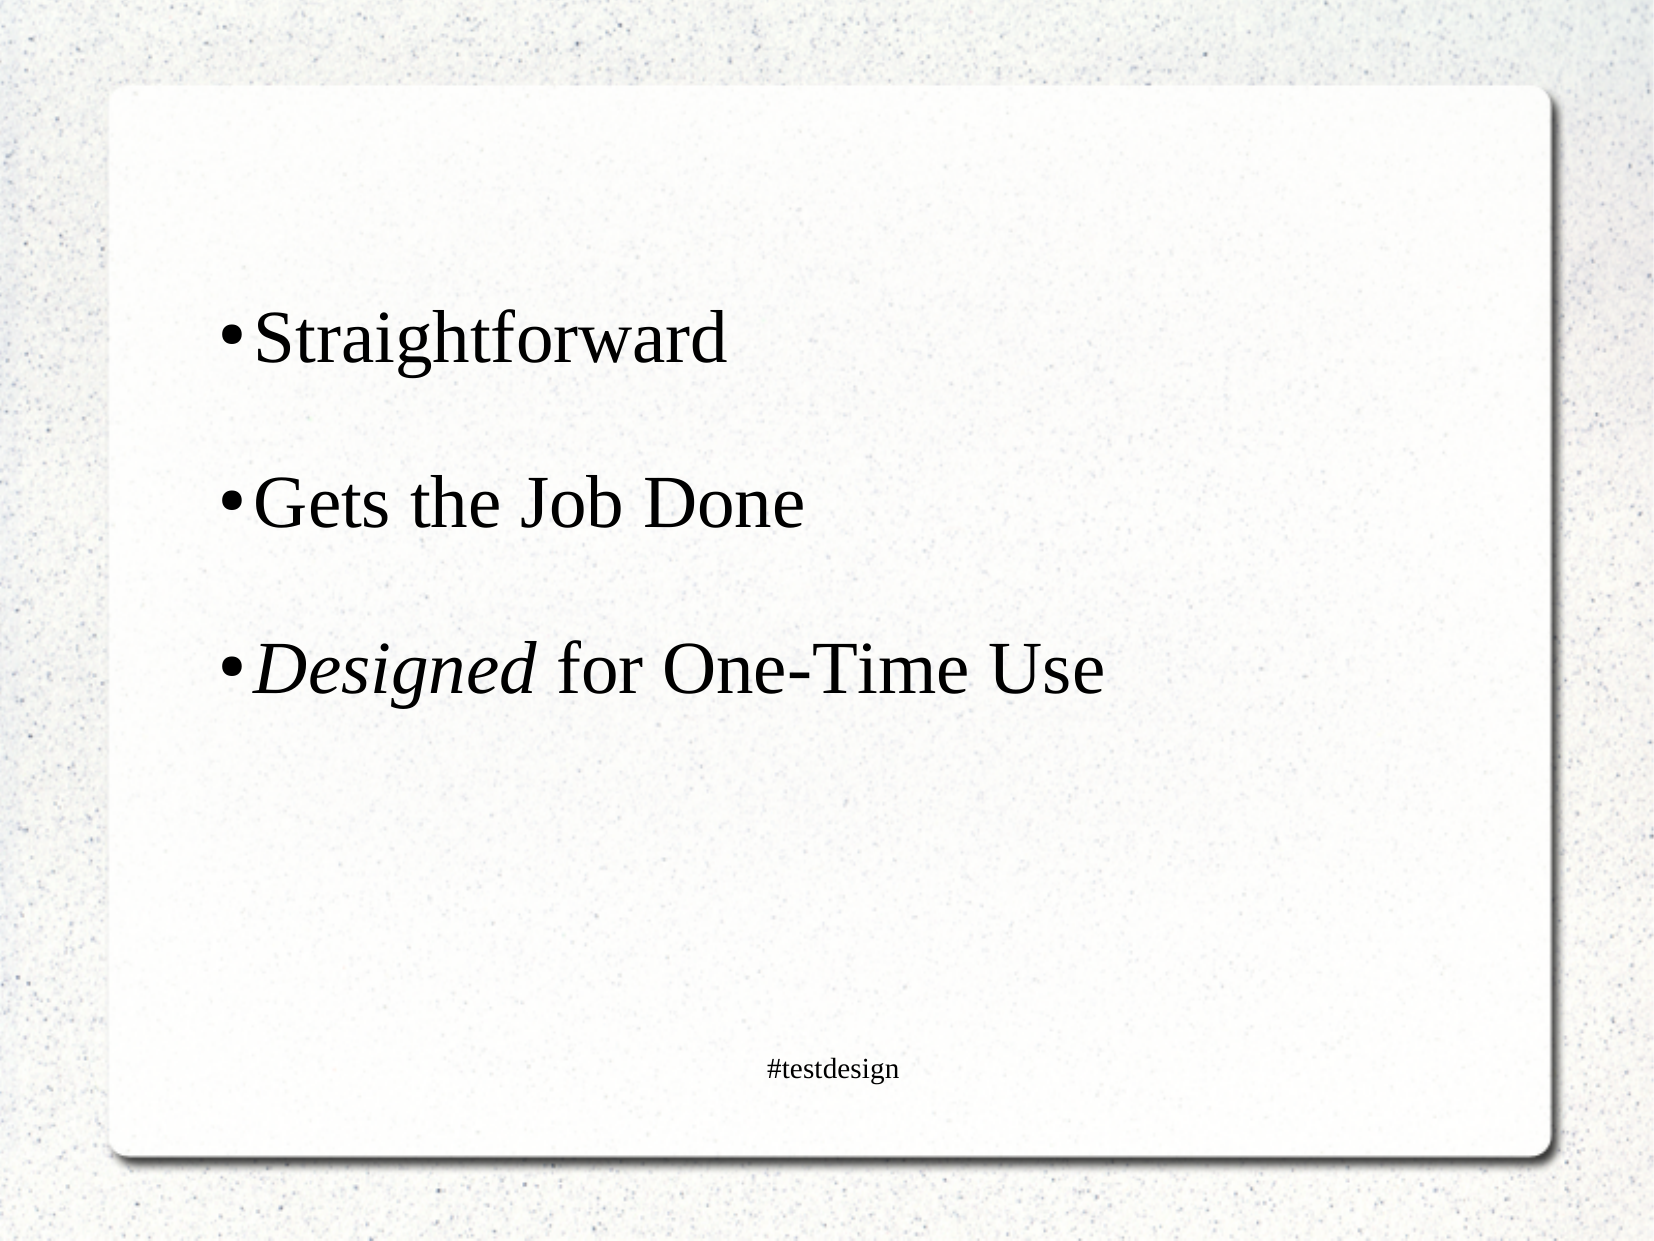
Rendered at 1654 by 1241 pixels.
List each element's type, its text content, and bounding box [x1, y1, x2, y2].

picture [0, 0, 1654, 1241]
subtitle Straightforward Gets the Job Done Designed for One-Time Use [147, 295, 1506, 945]
